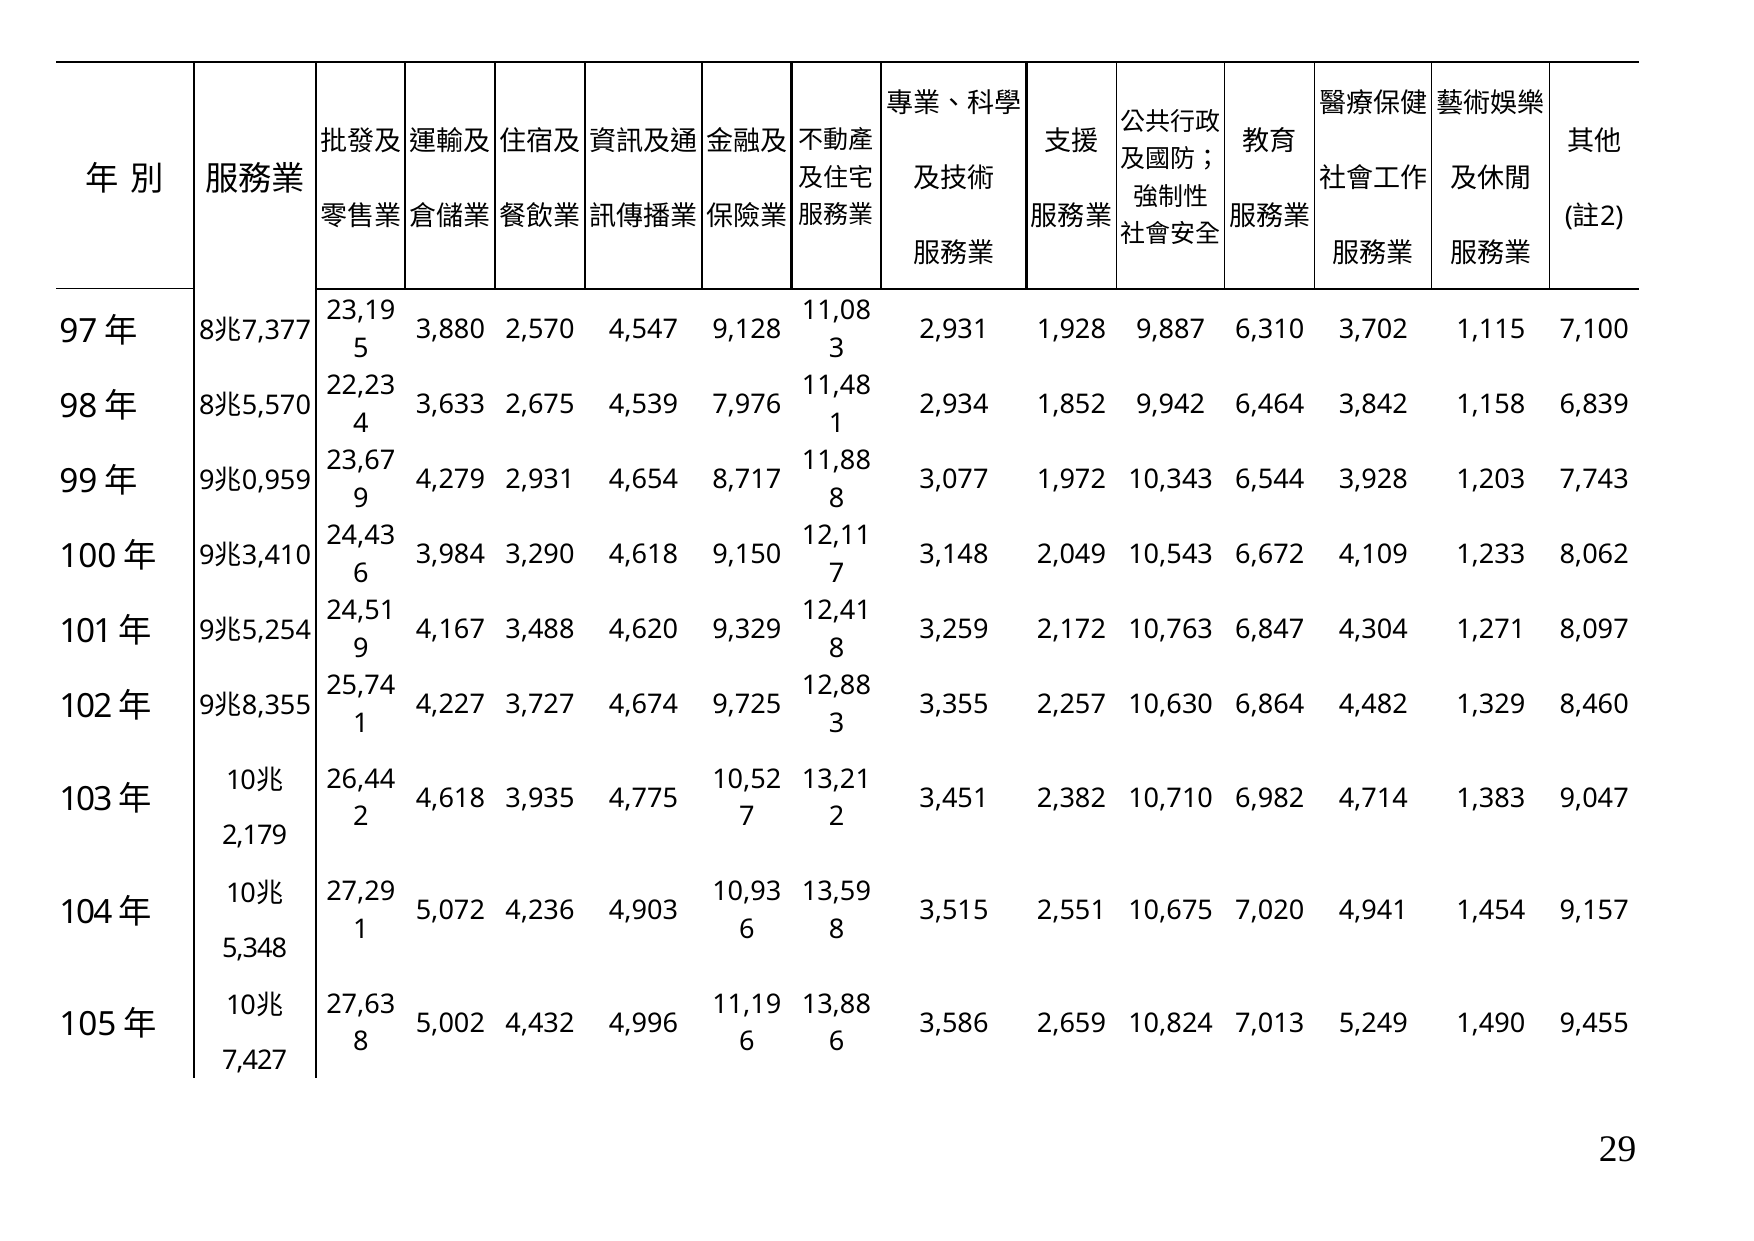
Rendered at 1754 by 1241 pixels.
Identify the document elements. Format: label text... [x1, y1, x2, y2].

table_cell 102年 [56, 665, 193, 740]
table_cell 9,455 [1549, 965, 1639, 1078]
table_cell 1,329 [1432, 665, 1549, 740]
table_cell 3,586 [881, 965, 1026, 1078]
table_cell 11,888 [791, 440, 881, 515]
table_cell 3,842 [1314, 365, 1432, 440]
table_cell 1,158 [1432, 365, 1549, 440]
table_cell 支援 服務業 [1028, 63, 1116, 288]
table_cell 4,674 [585, 665, 702, 740]
table_cell 9兆8,355 [195, 665, 315, 740]
table_cell 9兆0,959 [195, 440, 315, 515]
table_cell 13,212 [791, 740, 881, 853]
table_cell 10,675 [1116, 853, 1225, 965]
table_cell 3,148 [881, 515, 1026, 590]
table_cell 99年 [56, 440, 193, 515]
table_cell 4,547 [585, 290, 702, 365]
table_cell 3,355 [881, 665, 1026, 740]
table_cell 27,291 [317, 853, 405, 965]
table_cell 6,847 [1225, 590, 1314, 665]
table_cell 11,083 [791, 290, 881, 365]
table_cell 6,839 [1549, 365, 1639, 440]
table_cell 12,117 [791, 515, 881, 590]
table_cell 26,442 [317, 740, 405, 853]
table_cell 4,618 [585, 515, 702, 590]
table_cell 100年 [56, 515, 193, 590]
table_cell 11,196 [702, 965, 791, 1078]
table_cell 不動產 及住宅 服務業 [793, 63, 880, 288]
table_cell 6,982 [1225, 740, 1314, 853]
table_cell 教育 服務業 [1225, 63, 1314, 288]
table_cell 23,195 [317, 290, 405, 365]
table_cell 6,864 [1225, 665, 1314, 740]
table_cell 9,150 [702, 515, 791, 590]
table_cell 97年 [56, 289, 193, 365]
table_cell 1,972 [1026, 440, 1116, 515]
table_cell 8,097 [1549, 590, 1639, 665]
table_cell 4,714 [1314, 740, 1432, 853]
table_cell 2,570 [495, 290, 584, 365]
table_cell 4,654 [585, 440, 702, 515]
table_cell 6,310 [1225, 290, 1314, 365]
table_cell 10,343 [1116, 440, 1225, 515]
table_cell 24,436 [317, 515, 405, 590]
table_cell 1,271 [1432, 590, 1549, 665]
table_cell 2,675 [495, 365, 584, 440]
table_cell 金融及 保險業 [703, 63, 790, 288]
table_cell 4,539 [585, 365, 702, 440]
table_cell 4,775 [585, 740, 702, 853]
table_cell 2,382 [1026, 740, 1116, 853]
table_cell 2,931 [881, 290, 1026, 365]
table_cell 5,249 [1314, 965, 1432, 1078]
table_cell 10,527 [702, 740, 791, 853]
table_cell 9,887 [1116, 290, 1225, 365]
table_cell 3,928 [1314, 440, 1432, 515]
table_cell 4,227 [405, 665, 495, 740]
table_cell 6,544 [1225, 440, 1314, 515]
table_header 服務業 [195, 63, 315, 288]
table_cell 4,996 [585, 965, 702, 1078]
table_cell 3,290 [495, 515, 584, 590]
table_cell 9兆3,410 [195, 515, 315, 590]
table_cell 10兆5,348 [195, 853, 315, 965]
table_cell 9,725 [702, 665, 791, 740]
table_cell 24,519 [317, 590, 405, 665]
table_cell 9,047 [1549, 740, 1639, 853]
table_cell 1,852 [1026, 365, 1116, 440]
table_cell 4,167 [405, 590, 495, 665]
table_cell 103年 [56, 740, 193, 853]
table_cell 8,062 [1549, 515, 1639, 590]
table_cell 3,702 [1314, 290, 1432, 365]
table_cell 6,672 [1225, 515, 1314, 590]
table_cell 4,482 [1314, 665, 1432, 740]
table_cell 27,638 [317, 965, 405, 1078]
table_cell 8兆7,377 [195, 288, 315, 365]
table_cell 2,659 [1026, 965, 1116, 1078]
table_cell 1,115 [1432, 290, 1549, 365]
table_cell 10,710 [1116, 740, 1225, 853]
table_cell 2,551 [1026, 853, 1116, 965]
table_cell 11,481 [791, 365, 881, 440]
table_cell 3,077 [881, 440, 1026, 515]
table_cell 3,727 [495, 665, 584, 740]
table_cell 10,936 [702, 853, 791, 965]
table_cell 10兆2,179 [195, 740, 315, 853]
table_cell 10,630 [1116, 665, 1225, 740]
table_cell 運輸及 倉儲業 [406, 63, 494, 288]
table_cell 4,903 [585, 853, 702, 965]
table_cell 4,304 [1314, 590, 1432, 665]
table_cell 批發及 零售業 [317, 63, 404, 288]
table_cell 5,072 [405, 853, 495, 965]
table_cell 1,383 [1432, 740, 1549, 853]
table_cell 4,941 [1314, 853, 1432, 965]
table_cell 4,279 [405, 440, 495, 515]
table_cell 2,931 [495, 440, 584, 515]
table_cell 98年 [56, 365, 193, 440]
table_cell 2,934 [881, 365, 1026, 440]
table_cell 23,679 [317, 440, 405, 515]
table_cell 3,880 [405, 290, 495, 365]
table_cell 101年 [56, 590, 193, 665]
table_cell 9,329 [702, 590, 791, 665]
table_cell 7,013 [1225, 965, 1314, 1078]
table_cell 9,128 [702, 290, 791, 365]
table_cell 7,743 [1549, 440, 1639, 515]
table_cell 7,020 [1225, 853, 1314, 965]
table_cell 3,259 [881, 590, 1026, 665]
table_cell 3,488 [495, 590, 584, 665]
table_cell 藝術娛樂 及休閒 服務業 [1432, 63, 1549, 288]
table_cell 1,203 [1432, 440, 1549, 515]
table_cell 資訊及通 訊傳播業 [586, 63, 701, 288]
table_cell 12,883 [791, 665, 881, 740]
table_cell 3,451 [881, 740, 1026, 853]
table_cell 3,984 [405, 515, 495, 590]
table_cell 2,257 [1026, 665, 1116, 740]
table_cell 25,741 [317, 665, 405, 740]
table_cell 專業、科學 及技術 服務業 [882, 63, 1025, 288]
table_cell 10,763 [1116, 590, 1225, 665]
table_cell 1,928 [1026, 290, 1116, 365]
table_cell 1,454 [1432, 853, 1549, 965]
table_cell 2,172 [1026, 590, 1116, 665]
table_cell 其他 (註2) [1550, 63, 1639, 288]
table_cell 13,886 [791, 965, 881, 1078]
table_cell 9兆5,254 [195, 590, 315, 665]
table_cell 3,633 [405, 365, 495, 440]
table_cell 醫療保健 社會工作 服務業 [1315, 63, 1431, 288]
table_cell 4,620 [585, 590, 702, 665]
table_cell 4,109 [1314, 515, 1432, 590]
table_cell 8,717 [702, 440, 791, 515]
table_cell 公共行政 及國防； 強制性 社會安全 [1117, 63, 1224, 288]
table_cell 住宿及 餐飲業 [496, 63, 584, 288]
table_cell 104年 [56, 853, 193, 965]
table_cell 7,976 [702, 365, 791, 440]
table_cell 12,418 [791, 590, 881, 665]
table_cell 9,942 [1116, 365, 1225, 440]
table_cell 4,618 [405, 740, 495, 853]
table_cell 5,002 [405, 965, 495, 1078]
table_cell 105年 [56, 965, 193, 1078]
table_cell 4,432 [495, 965, 584, 1078]
table_cell 2,049 [1026, 515, 1116, 590]
table_cell 6,464 [1225, 365, 1314, 440]
table_cell 10,543 [1116, 515, 1225, 590]
table_cell 9,157 [1549, 853, 1639, 965]
table_cell 8,460 [1549, 665, 1639, 740]
table_cell 4,236 [495, 853, 584, 965]
table_cell 3,515 [881, 853, 1026, 965]
table_cell 1,490 [1432, 965, 1549, 1078]
table_cell 10兆7,427 [195, 965, 315, 1078]
table_header 年 別 [56, 63, 193, 288]
table_cell 7,100 [1549, 290, 1639, 365]
table_cell 13,598 [791, 853, 881, 965]
table_cell 22,234 [317, 365, 405, 440]
table_cell 1,233 [1432, 515, 1549, 590]
table_cell 3,935 [495, 740, 584, 853]
table_cell 10,824 [1116, 965, 1225, 1078]
table_cell 8兆5,570 [195, 365, 315, 440]
